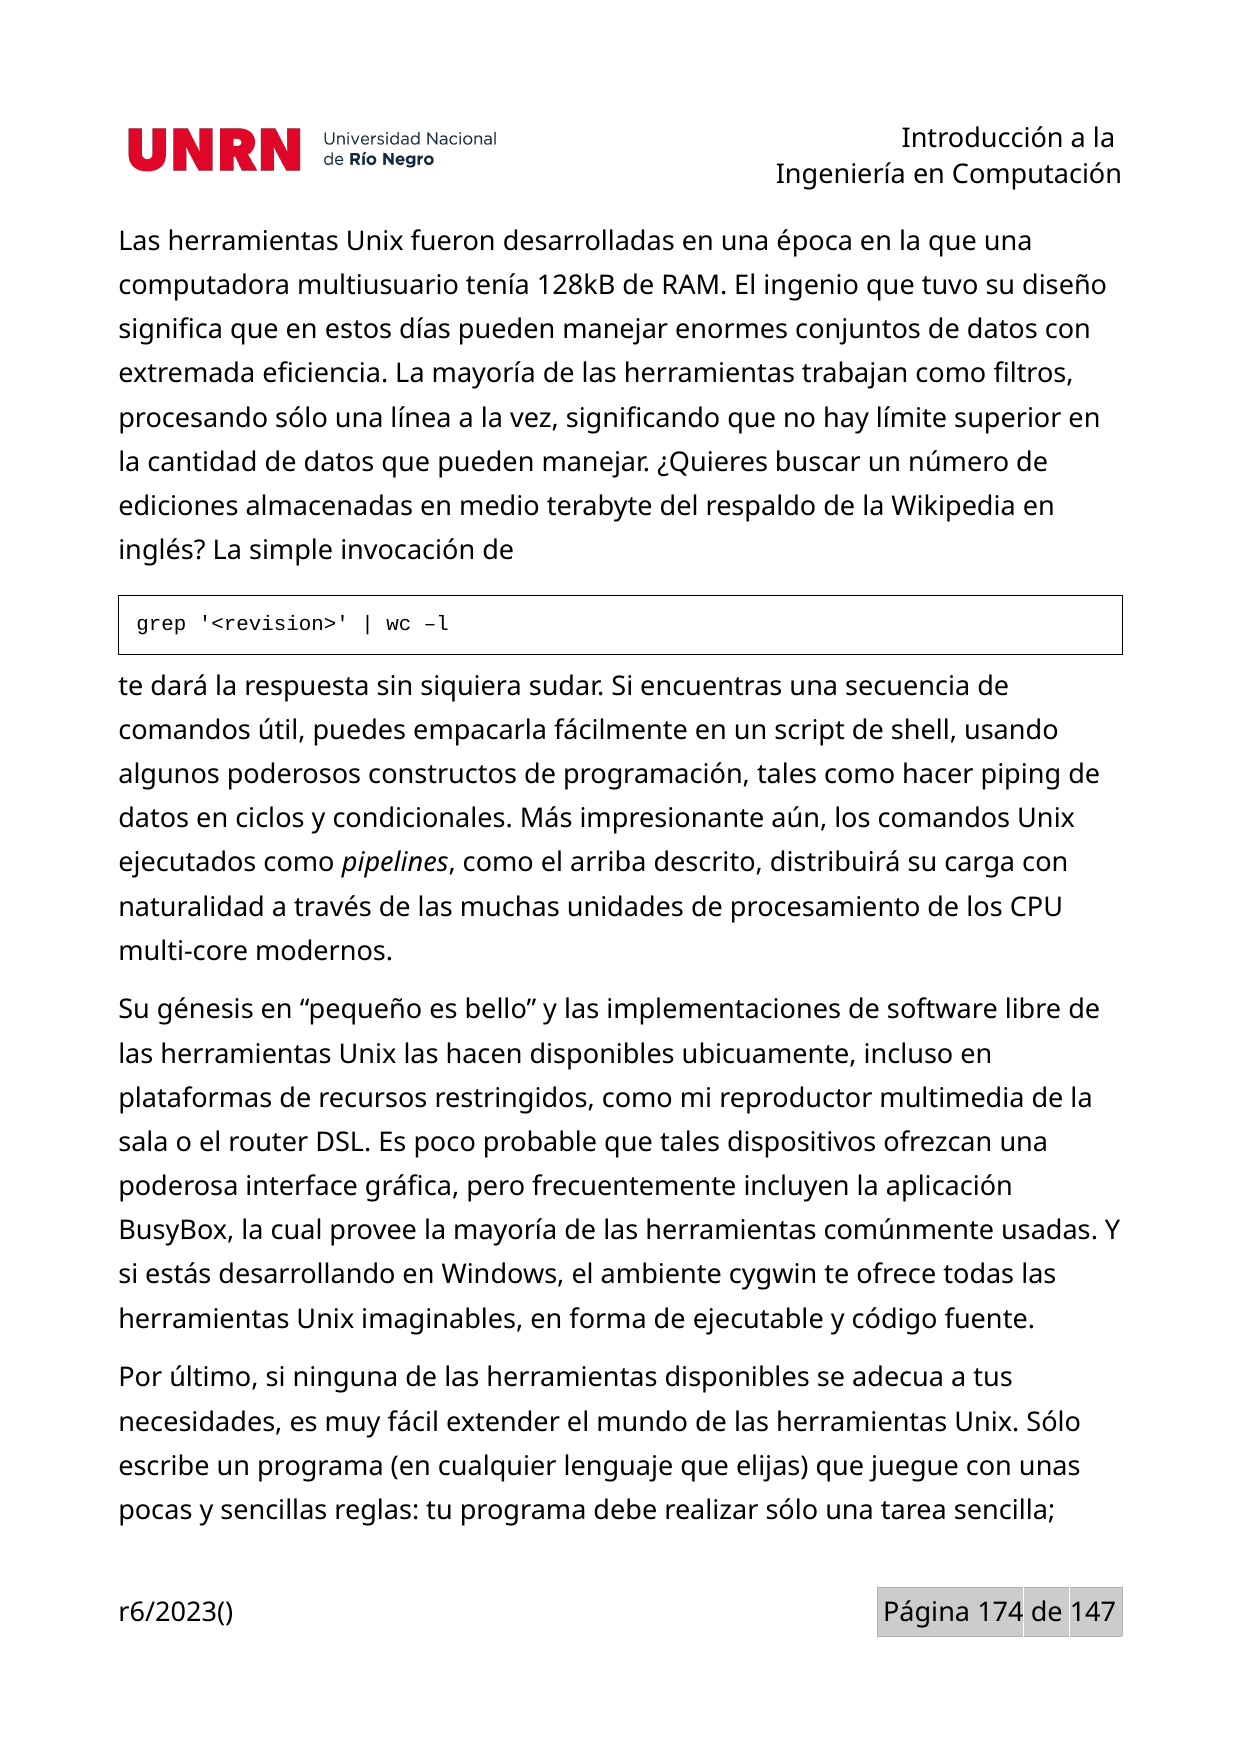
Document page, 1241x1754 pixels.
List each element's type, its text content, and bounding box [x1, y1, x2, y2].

text Por último, si ninguna de las herramientas disponibles se adecua a tus necesidades, es muy fácil extender el mundo de las herramientas Unix. Sólo escribe un programa (en cualquier lenguaje que elijas) que juegue con unas pocas y sencillas reglas: tu programa debe realizar sólo una tarea sencilla; [118, 1358, 1122, 1527]
text te dará la respuesta sin siquiera sudar. Si encuentras una secuencia de comandos útil, puedes empacarla fácilmente en un script de shell, usando algunos poderosos constructos de programación, tales como hacer piping de datos en ciclos y condicionales. Más impresionante aún, los comandos Unix ejecutados como pipelines, como el arriba descrito, distribuirá su carga con naturalidad a través de las muchas unidades de procesamiento de los CPU multi-core modernos. [118, 666, 1122, 968]
text grep '<revision>' | wc –l [119, 596, 1122, 654]
text Las herramientas Unix fueron desarrolladas en una época en la que una computadora multiusuario tenía 128kB de RAM. El ingenio que tuvo su diseño significa que en estos días pueden manejar enormes conjuntos de datos con extremada eficiencia. La mayoría de las herramientas trabajan como filtros, procesando sólo una línea a la vez, significando que no hay límite superior en la cantidad de datos que pueden manejar. ¿Quieres buscar un número de ediciones almacenadas en medio terabyte del respaldo de la Wikipedia en inglés? La simple invocación de [118, 221, 1122, 567]
text Su génesis en “pequeño es bello” y las implementaciones de software libre de las herramientas Unix las hacen disponibles ubicuamente, incluso en plataformas de recursos restringidos, como mi reproductor multimedia de la sala o el router DSL. Es poco probable que tales dispositivos ofrezcan una poderosa interface gráfica, pero frecuentemente incluyen la aplicación BusyBox, la cual provee la mayoría de las herramientas comúnmente usadas. Y si estás desarrollando en Windows, el ambiente cygwin te ofrece todas las herramientas Unix imaginables, en forma de ejecutable y código fuente. [118, 990, 1122, 1336]
picture [118, 118, 505, 180]
